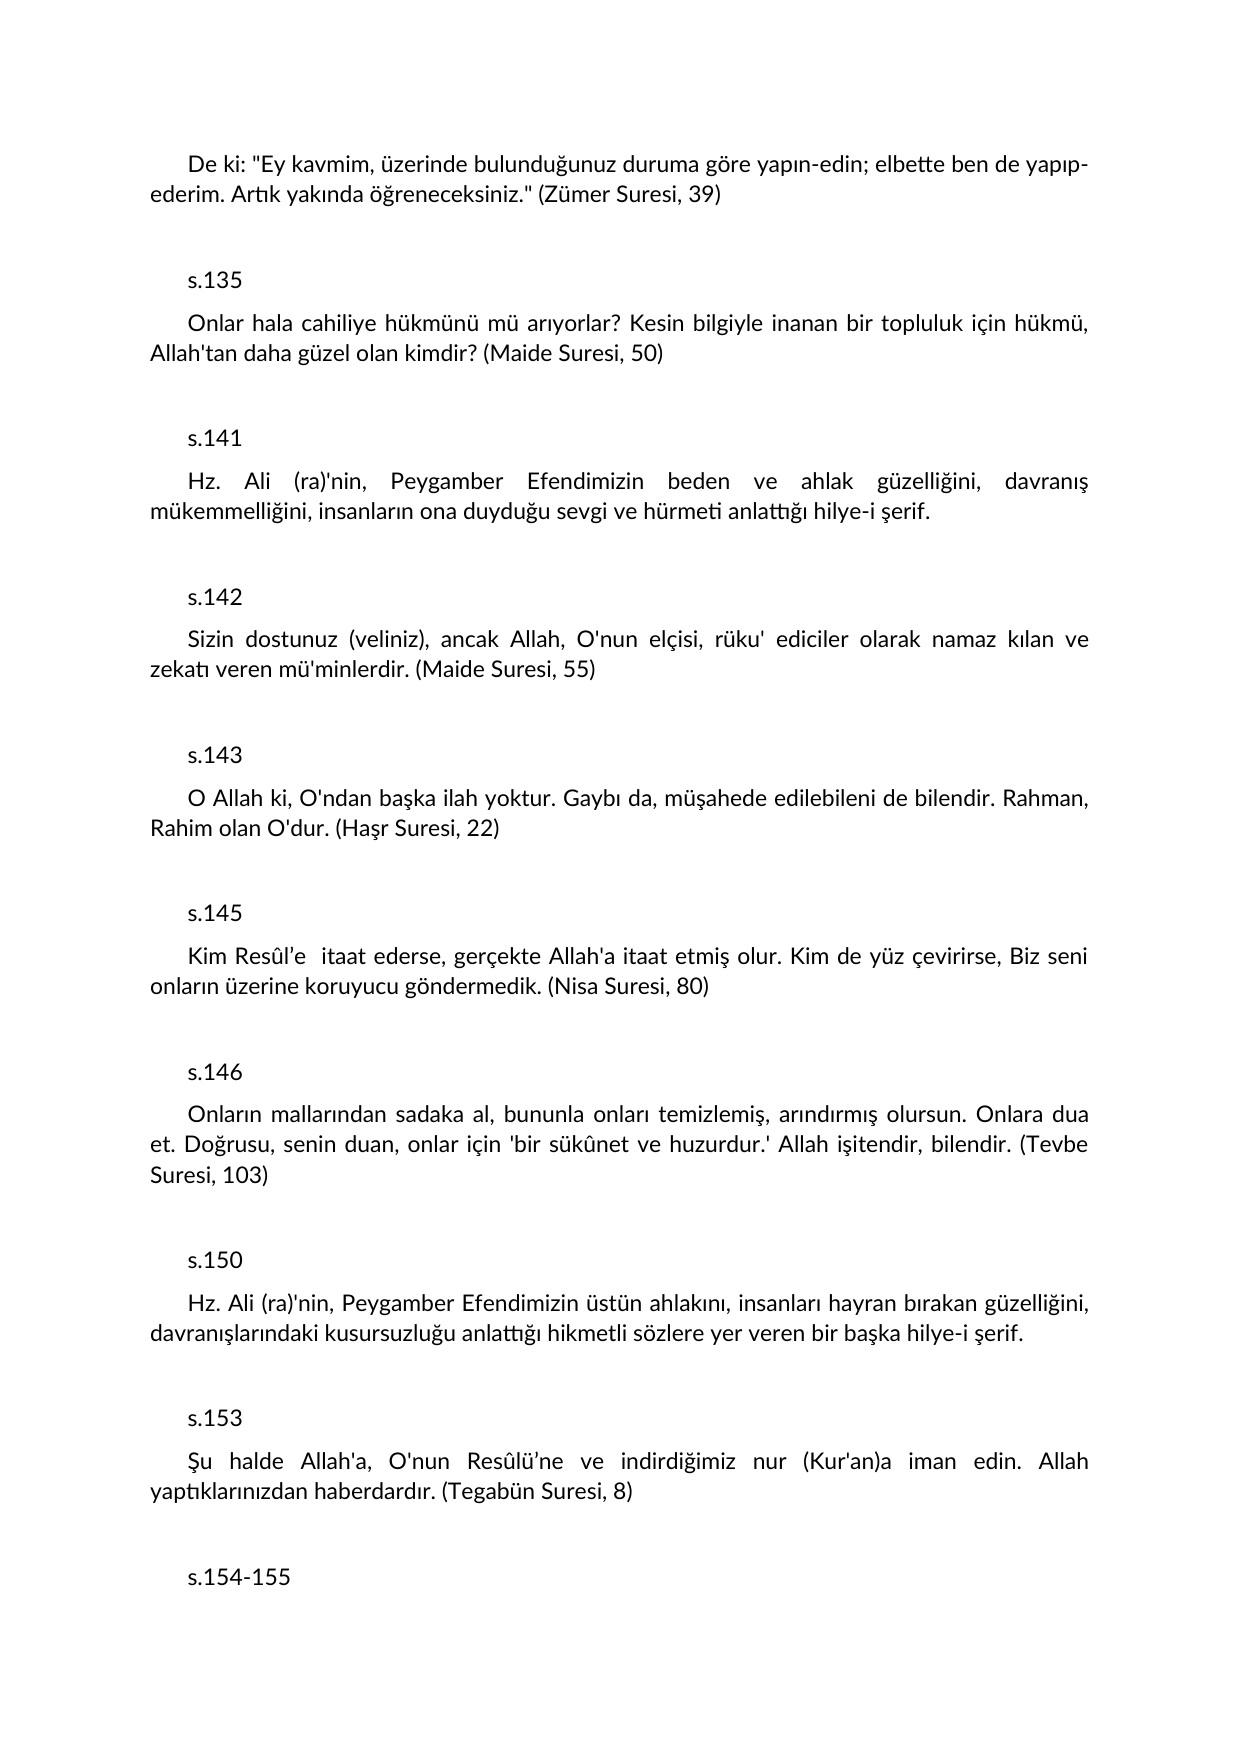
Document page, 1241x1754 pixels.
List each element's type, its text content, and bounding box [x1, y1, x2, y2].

text Hz. Ali (ra)'nin, Peygamber Efendimizin üstün ahlakını, insanları hayran bırakan güzelliğini, davranışlarındaki kusursuzluğu anlattığı hikmetli sözlere yer veren bir başka hilye-i şerif. [150, 1288, 1090, 1346]
text s.145 [150, 899, 1090, 926]
text Kim Resûl’e itaat ederse, gerçekte Allah'a itaat etmiş olur. Kim de yüz çevirirse, Biz seni onların üzerine koruyucu göndermedik. (Nisa Suresi, 80) [150, 942, 1090, 999]
text s.146 [150, 1057, 1090, 1085]
text Şu halde Allah'a, O'nun Resûlü’ne ve indirdiğimiz nur (Kur'an)a iman edin. Allah yaptıklarınızdan haberdardır. (Tegabün Suresi, 8) [150, 1447, 1090, 1504]
text s.150 [150, 1246, 1090, 1273]
text De ki: "Ey kavmim, üzerinde bulunduğunuz duruma göre yapın-edin; elbette ben de yapıp-ederim. Artık yakında öğreneceksiniz." (Zümer Suresi, 39) [150, 150, 1090, 208]
text s.153 [150, 1404, 1090, 1432]
text Sizin dostunuz (veliniz), ancak Allah, O'nun elçisi, rüku' ediciler olarak namaz kılan ve zekatı veren mü'minlerdir. (Maide Suresi, 55) [150, 625, 1090, 683]
text s.143 [150, 741, 1090, 768]
text Onların mallarından sadaka al, bununla onları temizlemiş, arındırmış olursun. Onlara dua et. Doğrusu, senin duan, onlar için 'bir sükûnet ve huzurdur.' Allah işitendir, bilendir. (Tevbe Suresi, 103) [150, 1100, 1090, 1188]
text Hz. Ali (ra)'nin, Peygamber Efendimizin beden ve ahlak güzelliğini, davranış mükemmelliğini, insanların ona duyduğu sevgi ve hürmeti anlattığı hilye-i şerif. [150, 467, 1090, 524]
text s.141 [150, 424, 1090, 451]
text s.135 [150, 266, 1090, 293]
text s.154-155 [150, 1562, 1090, 1590]
text Onlar hala cahiliye hükmünü mü arıyorlar? Kesin bilgiyle inanan bir topluluk için hükmü, Allah'tan daha güzel olan kimdir? (Maide Suresi, 50) [150, 308, 1090, 366]
text s.142 [150, 582, 1090, 610]
text O Allah ki, O'ndan başka ilah yoktur. Gaybı da, müşahede edilebileni de bilendir. Rahman, Rahim olan O'dur. (Haşr Suresi, 22) [150, 783, 1090, 841]
